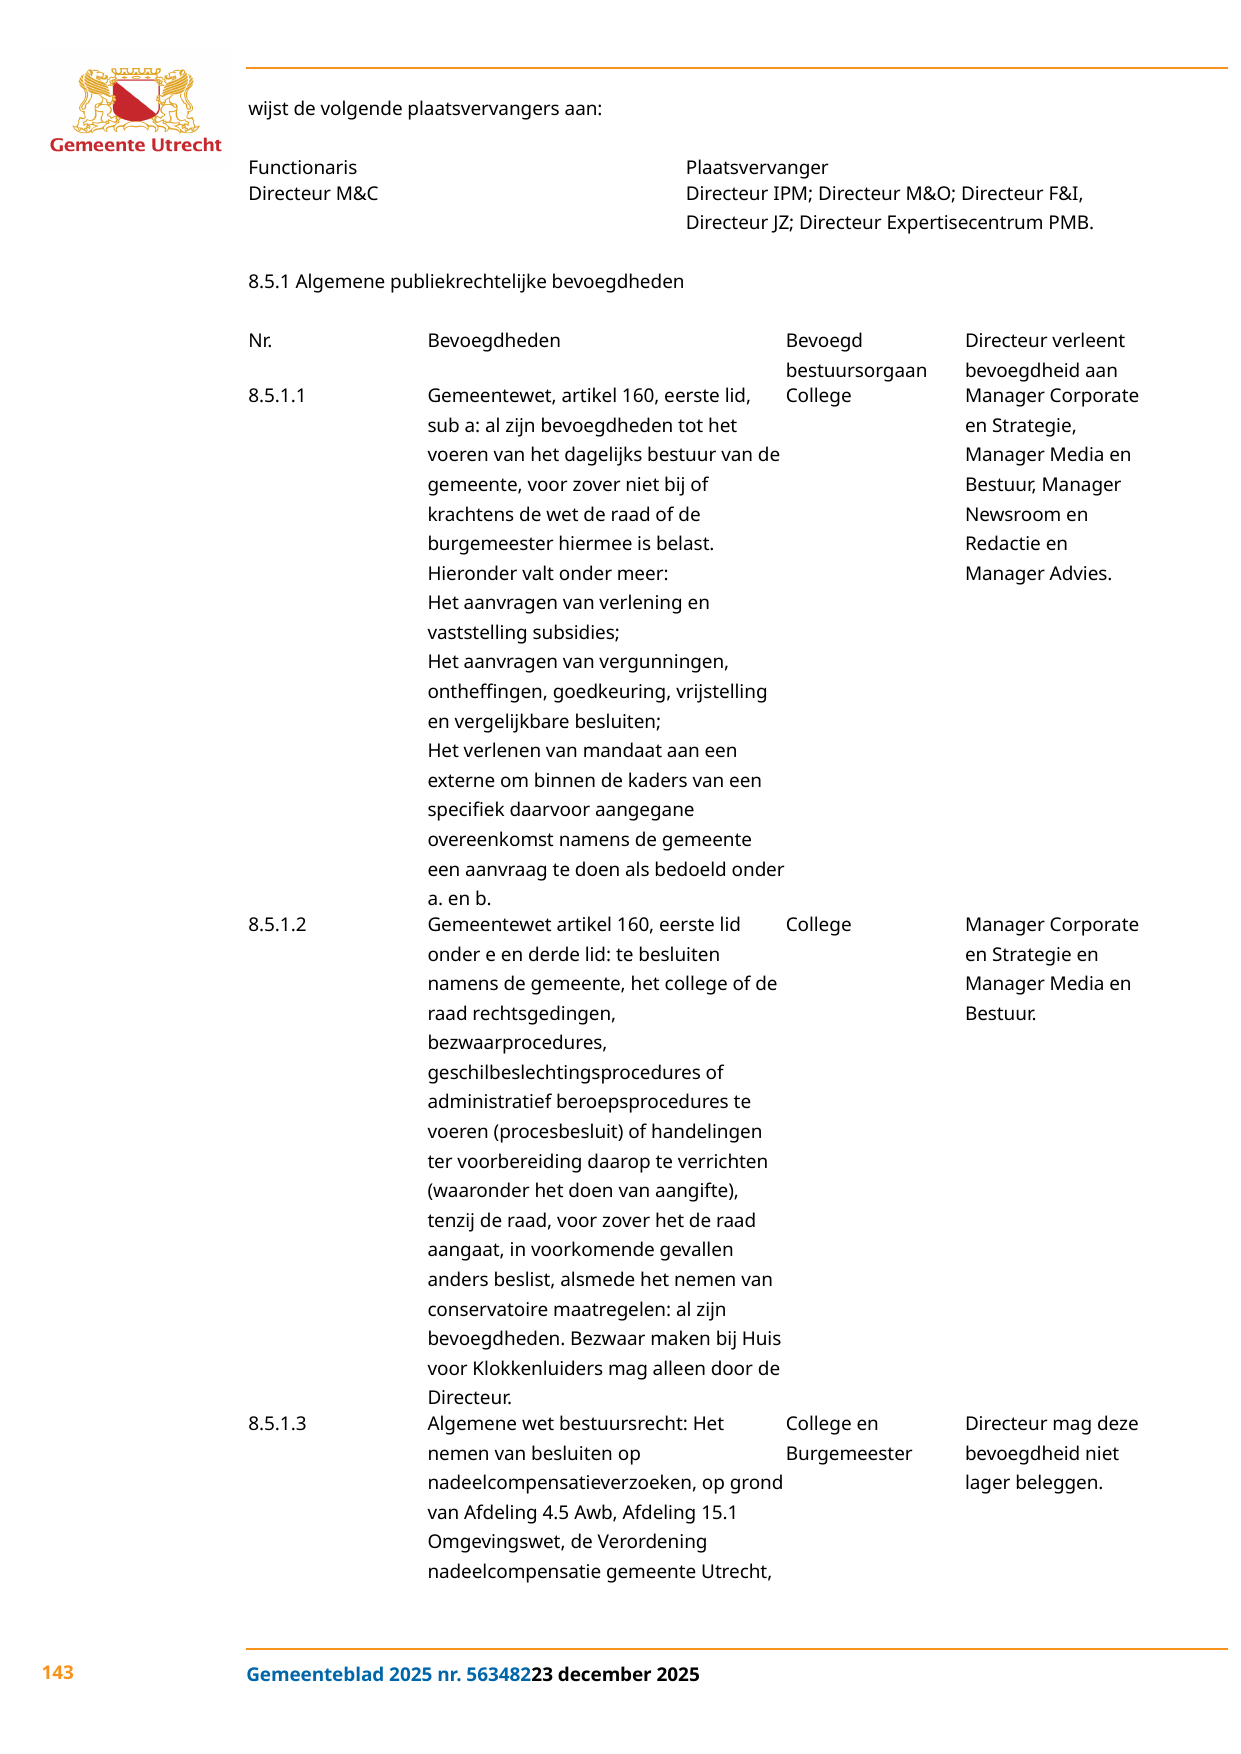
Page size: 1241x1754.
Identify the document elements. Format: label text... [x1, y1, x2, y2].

table_cell College [786, 911, 965, 1410]
table_cell Directeur mag deze bevoegdheid niet lager beleggen. [965, 1410, 1152, 1584]
table_header Nr. [248, 327, 427, 382]
picture [41, 47, 231, 172]
table_cell Gemeentewet artikel 160, eerste lid onder e en derde lid: te besluiten namens de gemeente, het college of de raad rechtsgedingen, bezwaarprocedures, geschilbeslechtingsprocedures of administratief beroepsprocedures te voeren (procesbesluit) of handelingen ter voorbereiding daarop te verrichten (waaronder het doen van aangifte), tenzij de raad, voor zover het de raad aangaat, in voorkomende gevallen anders beslist, alsmede het nemen van conservatoire maatregelen: al zijn bevoegdheden. Bezwaar maken bij Huis voor Klokkenluiders mag alleen door de Directeur. [427, 911, 786, 1410]
text wijst de volgende plaatsvervangers aan: [248, 95, 1152, 121]
table_cell 8.5.1.2 [248, 911, 427, 1410]
table_cell Manager Corporate en Strategie, Manager Media en Bestuur, Manager Newsroom en Redactie en Manager Advies. [965, 383, 1152, 911]
table_cell College [786, 383, 965, 911]
table_cell Directeur M&C [248, 180, 686, 235]
table_header Functionaris [248, 154, 686, 180]
text 8.5.1 Algemene publiekrechtelijke bevoegdheden [248, 268, 1152, 294]
table_cell 8.5.1.1 [248, 383, 427, 911]
table_cell 8.5.1.3 [248, 1410, 427, 1584]
table_header Bevoegdheden [427, 327, 786, 382]
table_cell College en Burgemeester [786, 1410, 965, 1584]
table_cell Gemeentewet, artikel 160, eerste lid, sub a: al zijn bevoegdheden tot het voeren van het dagelijks bestuur van de gemeente, voor zover niet bij of krachtens de wet de raad of de burgemeester hiermee is belast. Hieronder valt onder meer: Het aanvragen van verlening en vaststelling subsidies; Het aanvragen van vergunningen, ontheffingen, goedkeuring, vrijstelling en vergelijkbare besluiten; Het verlenen van mandaat aan een externe om binnen de kaders van een specifiek daarvoor aangegane overeenkomst namens de gemeente een aanvraag te doen als bedoeld onder a. en b. [427, 383, 786, 911]
table_cell Manager Corporate en Strategie en Manager Media en Bestuur. [965, 911, 1152, 1410]
table_header Plaatsvervanger [686, 154, 1152, 180]
table_header Bevoegd bestuursorgaan [786, 327, 965, 382]
table_cell Algemene wet bestuursrecht: Het nemen van besluiten op nadeelcompensatieverzoeken, op grond van Afdeling 4.5 Awb, Afdeling 15.1 Omgevingswet, de Verordening nadeelcompensatie gemeente Utrecht, [427, 1410, 786, 1584]
table_cell Directeur IPM; Directeur M&O; Directeur F&I, Directeur JZ; Directeur Expertisecentrum PMB. [686, 180, 1152, 235]
table_header Directeur verleent bevoegdheid aan [965, 327, 1152, 382]
